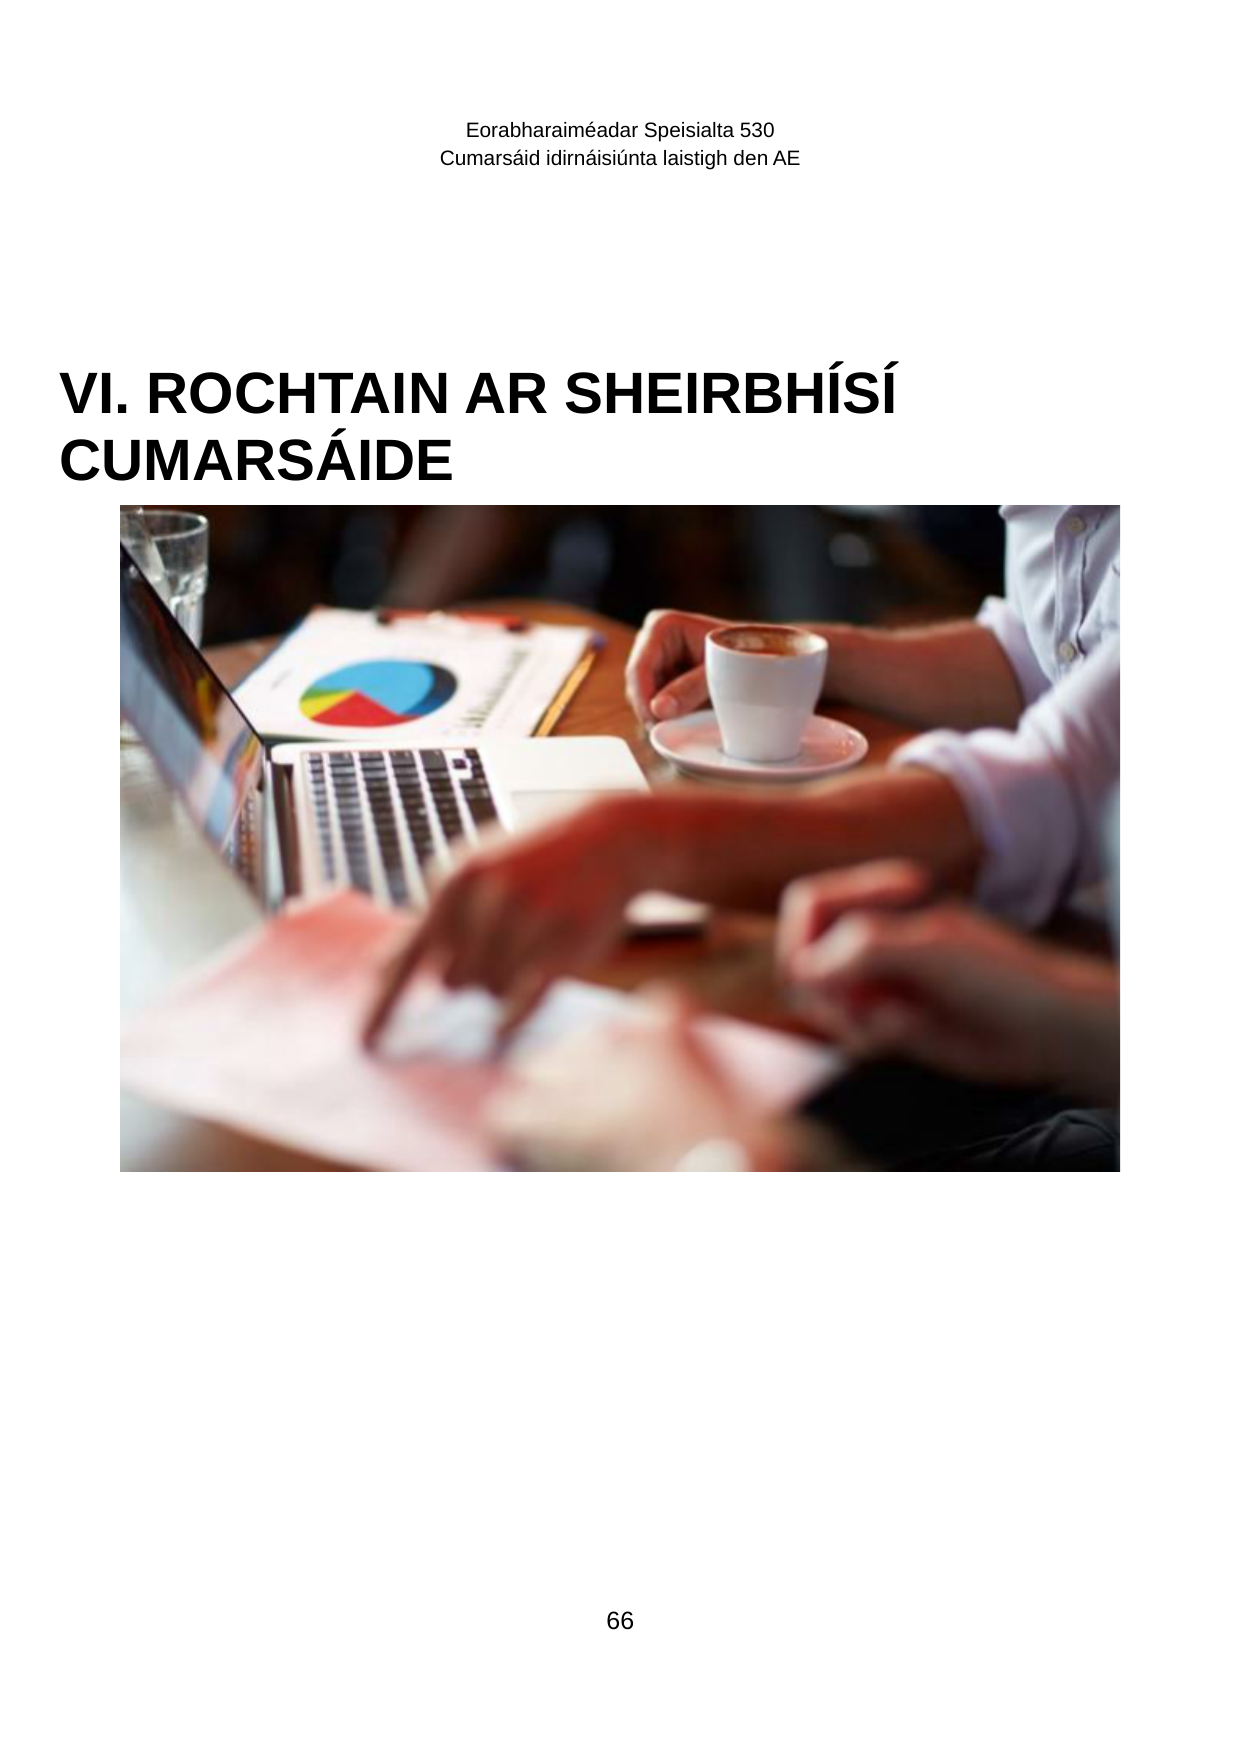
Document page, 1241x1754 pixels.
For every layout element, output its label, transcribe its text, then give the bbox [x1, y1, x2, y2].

picture [120, 505, 1121, 1172]
subtitle VI. ROCHTAIN AR SHEIRBHÍSÍ CUMARSÁIDE [59, 359, 1181, 493]
